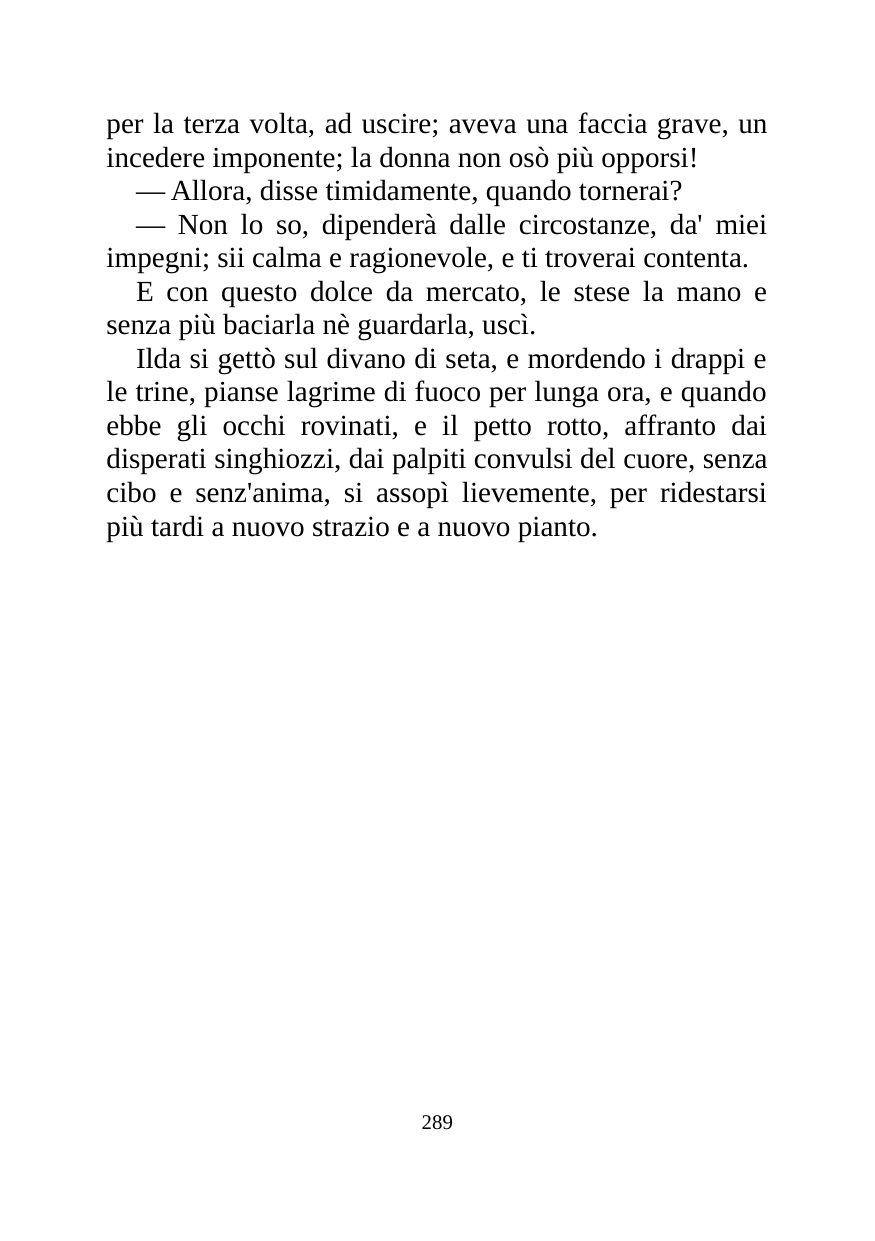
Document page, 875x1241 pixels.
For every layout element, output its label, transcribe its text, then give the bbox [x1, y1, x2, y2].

text — Allora, disse timidamente, quando tornerai? [106, 173, 768, 207]
text per la terza volta, ad uscire; aveva una faccia grave, un incedere imponente; la donna non osò più opporsi! [106, 106, 768, 173]
text Ilda si gettò sul divano di seta, e mordendo i drappi e le trine, pianse lagrime di fuoco per lunga ora, e quando ebbe gli occhi rovinati, e il petto rotto, affranto dai disperati singhiozzi, dai palpiti convulsi del cuore, senza cibo e senz'anima, si assopì lievemente, per ridestarsi più tardi a nuovo strazio e a nuovo pianto. [106, 341, 768, 542]
text — Non lo so, dipenderà dalle circostanze, da' miei impegni; sii calma e ragionevole, e ti troverai contenta. [106, 207, 768, 274]
text E con questo dolce da mercato, le stese la mano e senza più baciarla nè guardarla, uscì. [106, 274, 768, 341]
